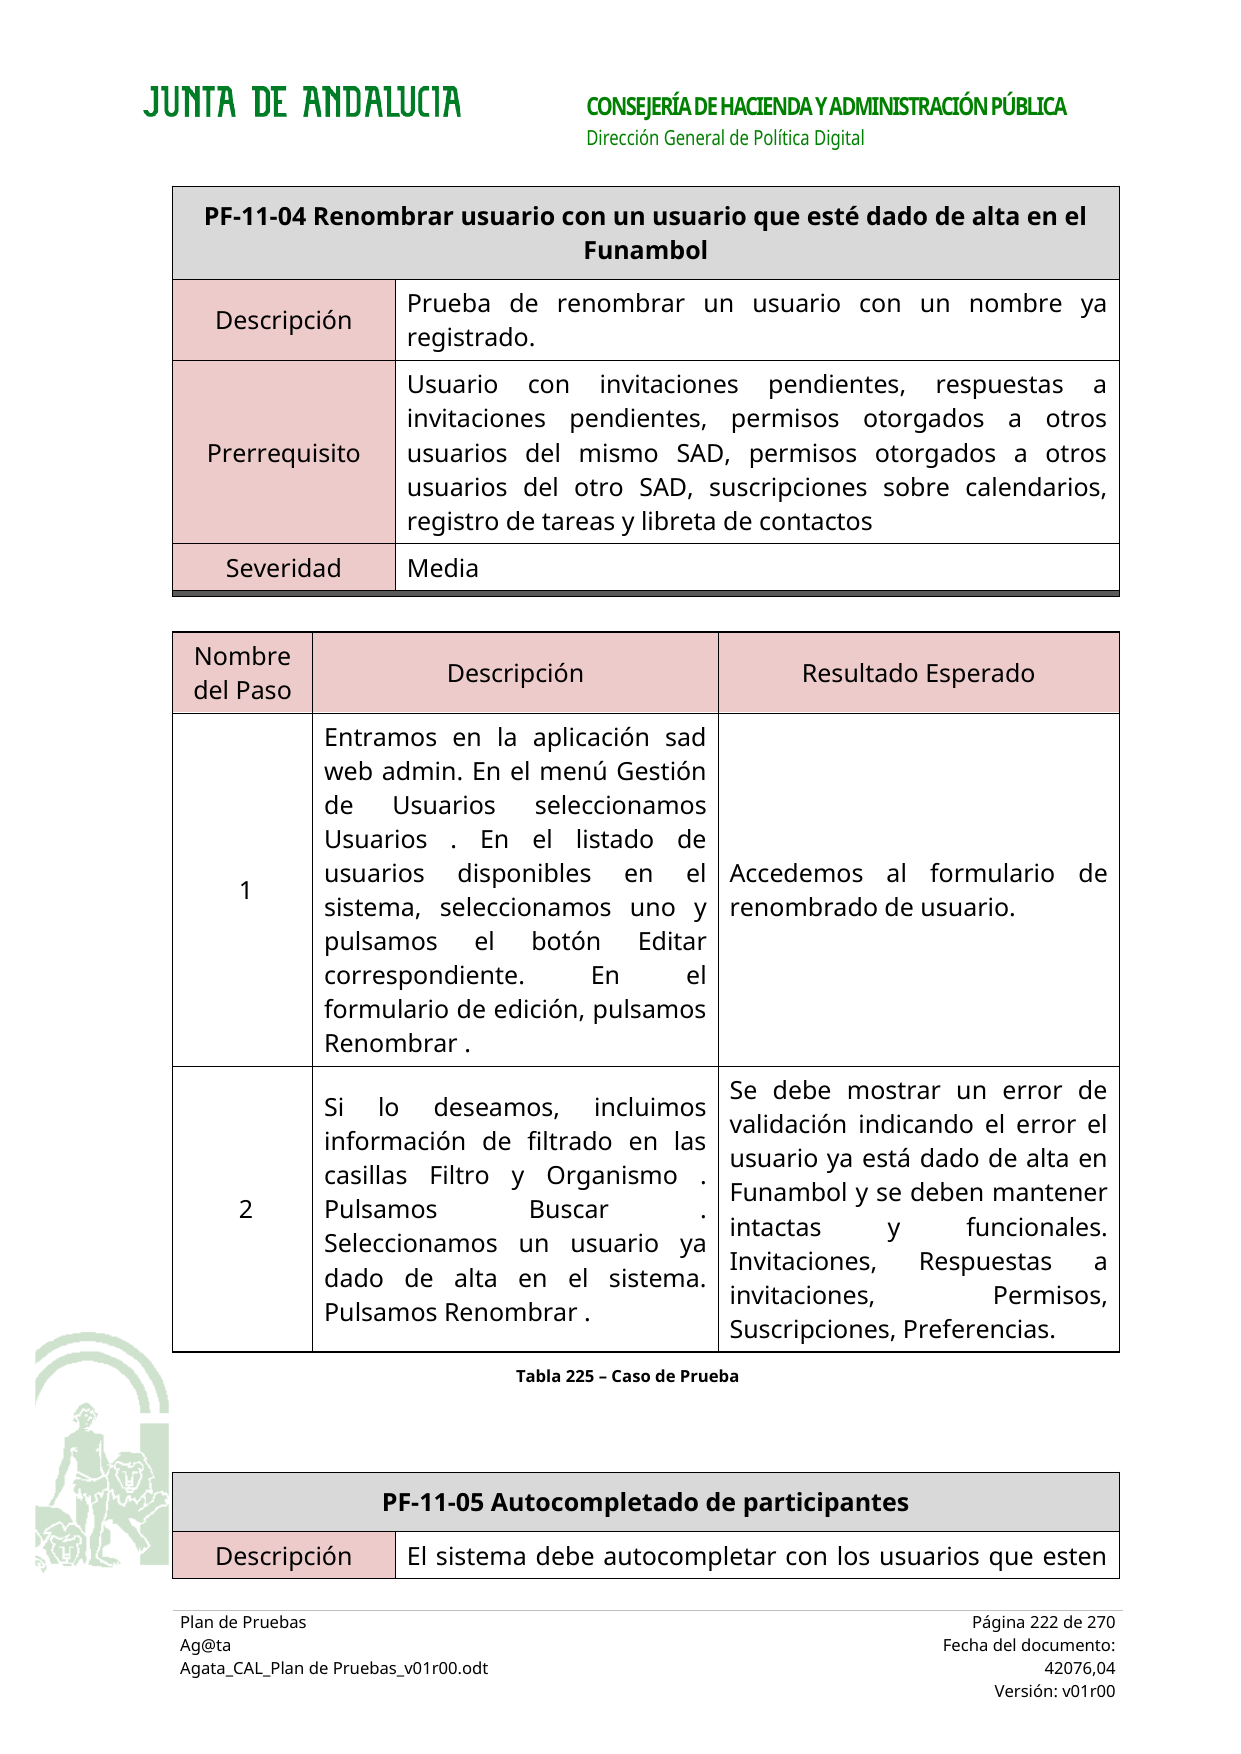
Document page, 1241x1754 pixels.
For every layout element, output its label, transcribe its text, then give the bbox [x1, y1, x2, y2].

table_header Nombre del Paso [173, 633, 312, 712]
table_cell 1 [173, 714, 312, 1066]
text Tabla 225 – Caso de Prueba [170, 1365, 1107, 1388]
table_cell Entramos en la aplicación sad web admin. En el menú Gestión de Usuarios seleccionamos Usuarios . En el listado de usuarios disponibles en el sistema, seleccionamos uno y pulsamos el botón Editar correspondiente. En el formulario de edición, pulsamos Renombrar . [313, 714, 718, 1066]
table_cell [173, 591, 1119, 596]
table_cell Se debe mostrar un error de validación indicando el error el usuario ya está dado de alta en Funambol y se deben mantener intactas y funcionales. Invitaciones, Respuestas a invitaciones, Permisos, Suscripciones, Preferencias. [719, 1067, 1119, 1351]
table_cell Descripción [173, 1532, 395, 1578]
table_cell 2 [173, 1067, 312, 1351]
table_cell Usuario con invitaciones pendientes, respuestas a invitaciones pendientes, permisos otorgados a otros usuarios del mismo SAD, permisos otorgados a otros usuarios del otro SAD, suscripciones sobre calendarios, registro de tareas y libreta de contactos [396, 361, 1119, 543]
table_cell Descripción [173, 280, 395, 360]
table_header PF-11-05 Autocompletado de participantes [173, 1473, 1119, 1531]
table_cell Si lo deseamos, incluimos información de filtrado en las casillas Filtro y Organismo . Pulsamos Buscar . Seleccionamos un usuario ya dado de alta en el sistema. Pulsamos Renombrar . [313, 1067, 718, 1351]
picture [143, 86, 461, 117]
table_cell Media [396, 544, 1119, 590]
table_header PF-11-04 Renombrar usuario con un usuario que esté dado de alta en el Funambol [173, 187, 1119, 279]
table_cell Severidad [173, 544, 395, 590]
table_header Resultado Esperado [719, 633, 1119, 712]
table_cell Prerrequisito [173, 361, 395, 543]
table_cell El sistema debe autocompletar con los usuarios que esten [396, 1532, 1119, 1578]
table_cell Accedemos al formulario de renombrado de usuario. [719, 714, 1119, 1066]
table_header Descripción [313, 633, 718, 712]
table_cell Prueba de renombrar un usuario con un nombre ya registrado. [396, 280, 1119, 360]
